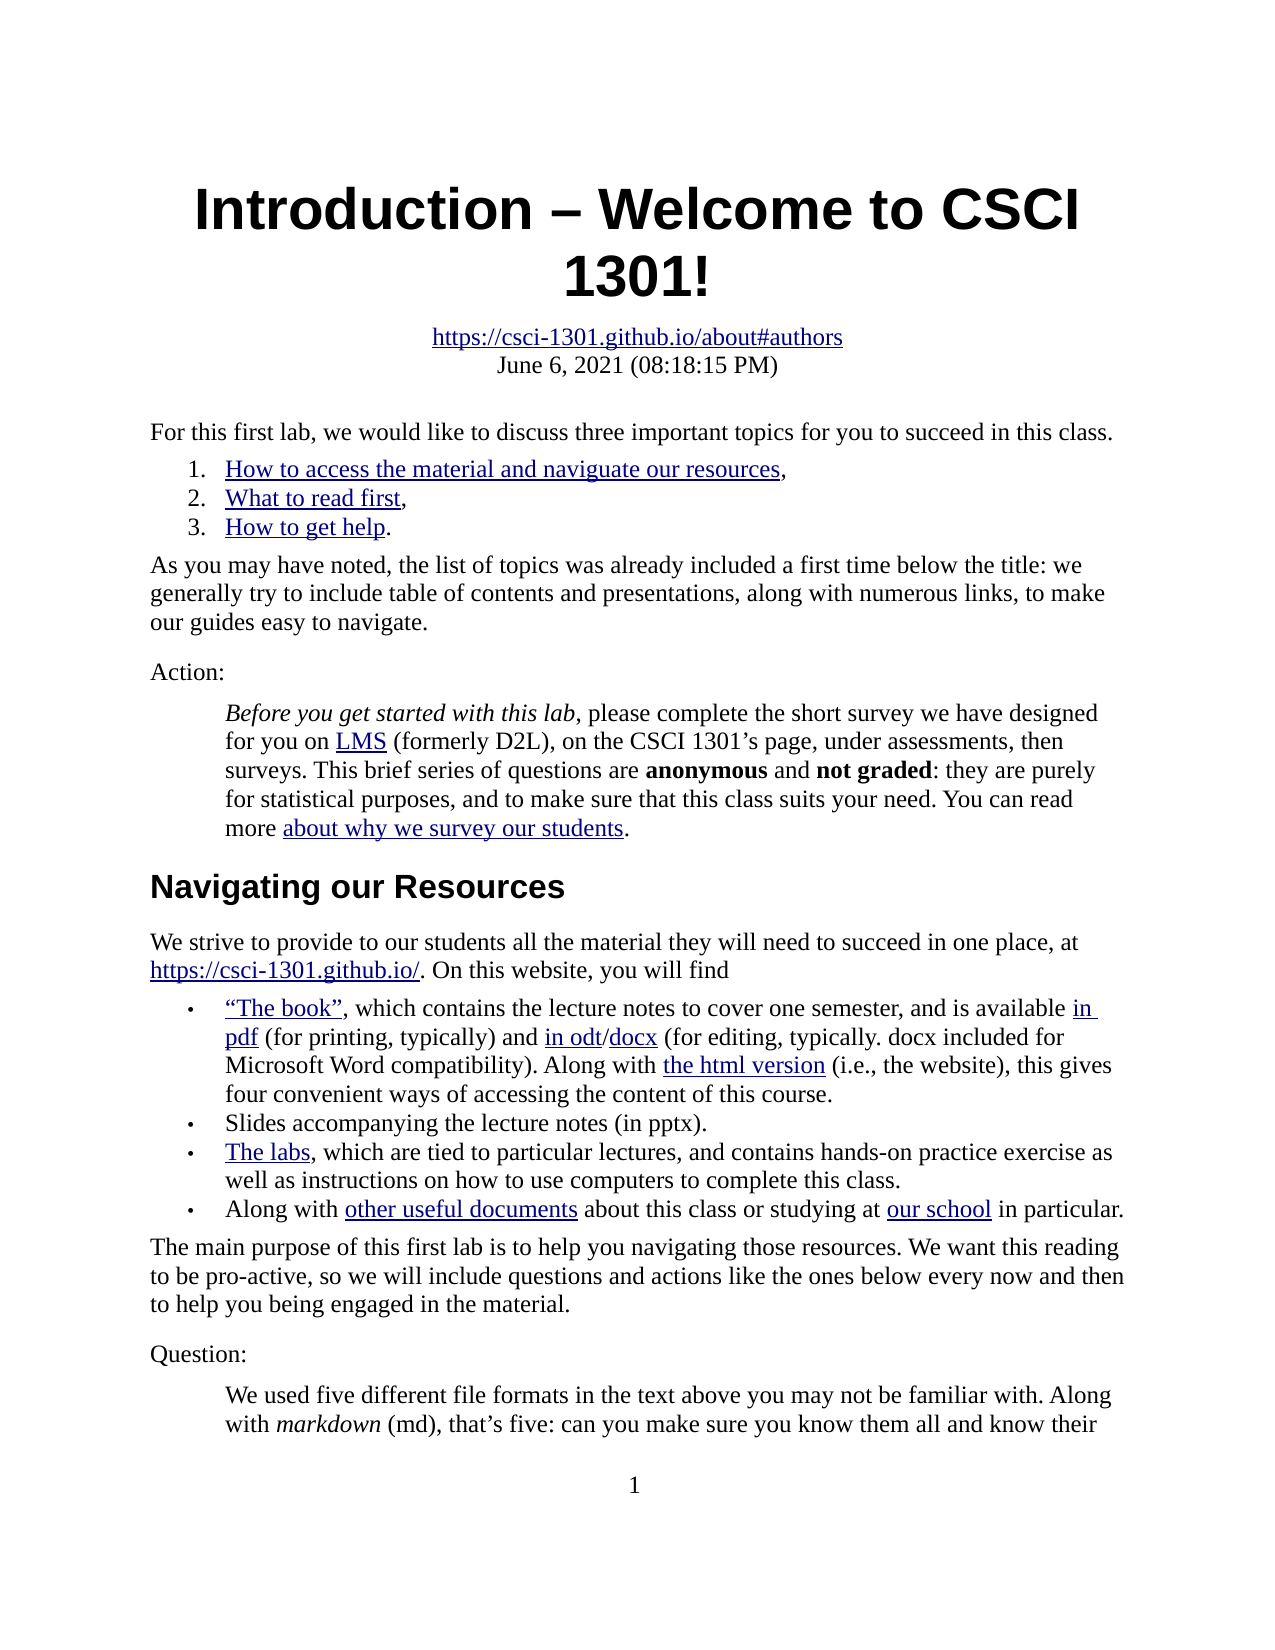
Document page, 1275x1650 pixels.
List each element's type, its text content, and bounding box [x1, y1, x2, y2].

list Slides accompanying the lecture notes (in pptx). [187, 1108, 1125, 1137]
text June 6, 2021 (08:18:15 PM) [150, 350, 1125, 379]
list “The book”, which contains the lecture notes to cover one semester, and is available in pdf (for printing, typically) and in odt/docx (for editing, typically. docx included for Microsoft Word compatibility). Along with the html version (i.e., the website), this gives four convenient ways of accessing the content of this course. [187, 993, 1125, 1108]
text The main purpose of this first lab is to help you navigating those resources. We want this reading to be pro-active, so we will include questions and actions like the ones below every now and then to help you being engaged in the material. [150, 1232, 1125, 1318]
title Introduction – Welcome to CSCI 1301! [150, 175, 1125, 309]
list What to read first, [187, 483, 1125, 512]
text Before you get started with this lab, please complete the short survey we have designed for you on LMS (formerly D2L), on the CSCI 1301’s page, under assessments, then surveys. This brief series of questions are anonymous and not graded: they are purely for statistical purposes, and to make sure that this class suits your need. You can read more about why we survey our students. [225, 698, 1125, 841]
list How to access the material and naviguate our resources, [187, 454, 1125, 483]
text Action: [150, 657, 1125, 686]
text As you may have noted, the list of topics was already included a first time below the title: we generally try to include table of contents and presentations, along with numerous links, to make our guides easy to navigate. [150, 550, 1125, 636]
subtitle Navigating our Resources [150, 866, 1125, 905]
list Along with other useful documents about this class or studying at our school in particular. [187, 1194, 1125, 1223]
text Question: [150, 1339, 1125, 1368]
text For this first lab, we would like to discuss three important topics for you to succeed in this class. [150, 417, 1125, 446]
text We used five different file formats in the text above you may not be familiar with. Along with markdown (md), that’s five: can you make sure you know them all and know their [225, 1380, 1125, 1437]
text https://csci-1301.github.io/about#authors [150, 322, 1125, 350]
list How to get help. [187, 512, 1125, 541]
list The labs, which are tied to particular lectures, and contains hands-on practice exercise as well as instructions on how to use computers to complete this class. [187, 1137, 1125, 1194]
text We strive to provide to our students all the material they will need to succeed in one place, at https://csci-1301.github.io/. On this website, you will find [150, 927, 1125, 984]
